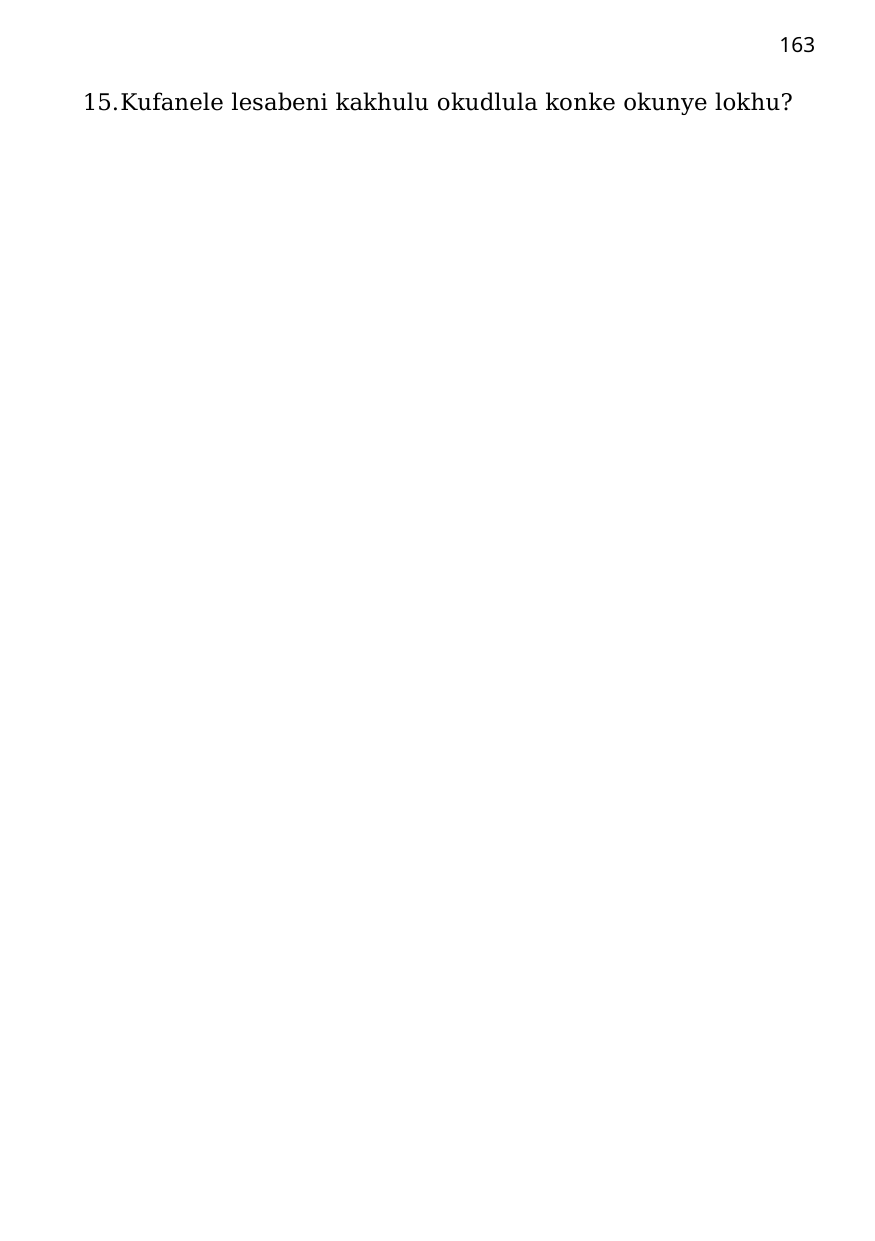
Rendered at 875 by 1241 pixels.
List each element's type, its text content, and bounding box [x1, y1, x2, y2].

list Kufanele lesabeni kakhulu okudlula konke okunye lokhu? [83, 88, 815, 115]
